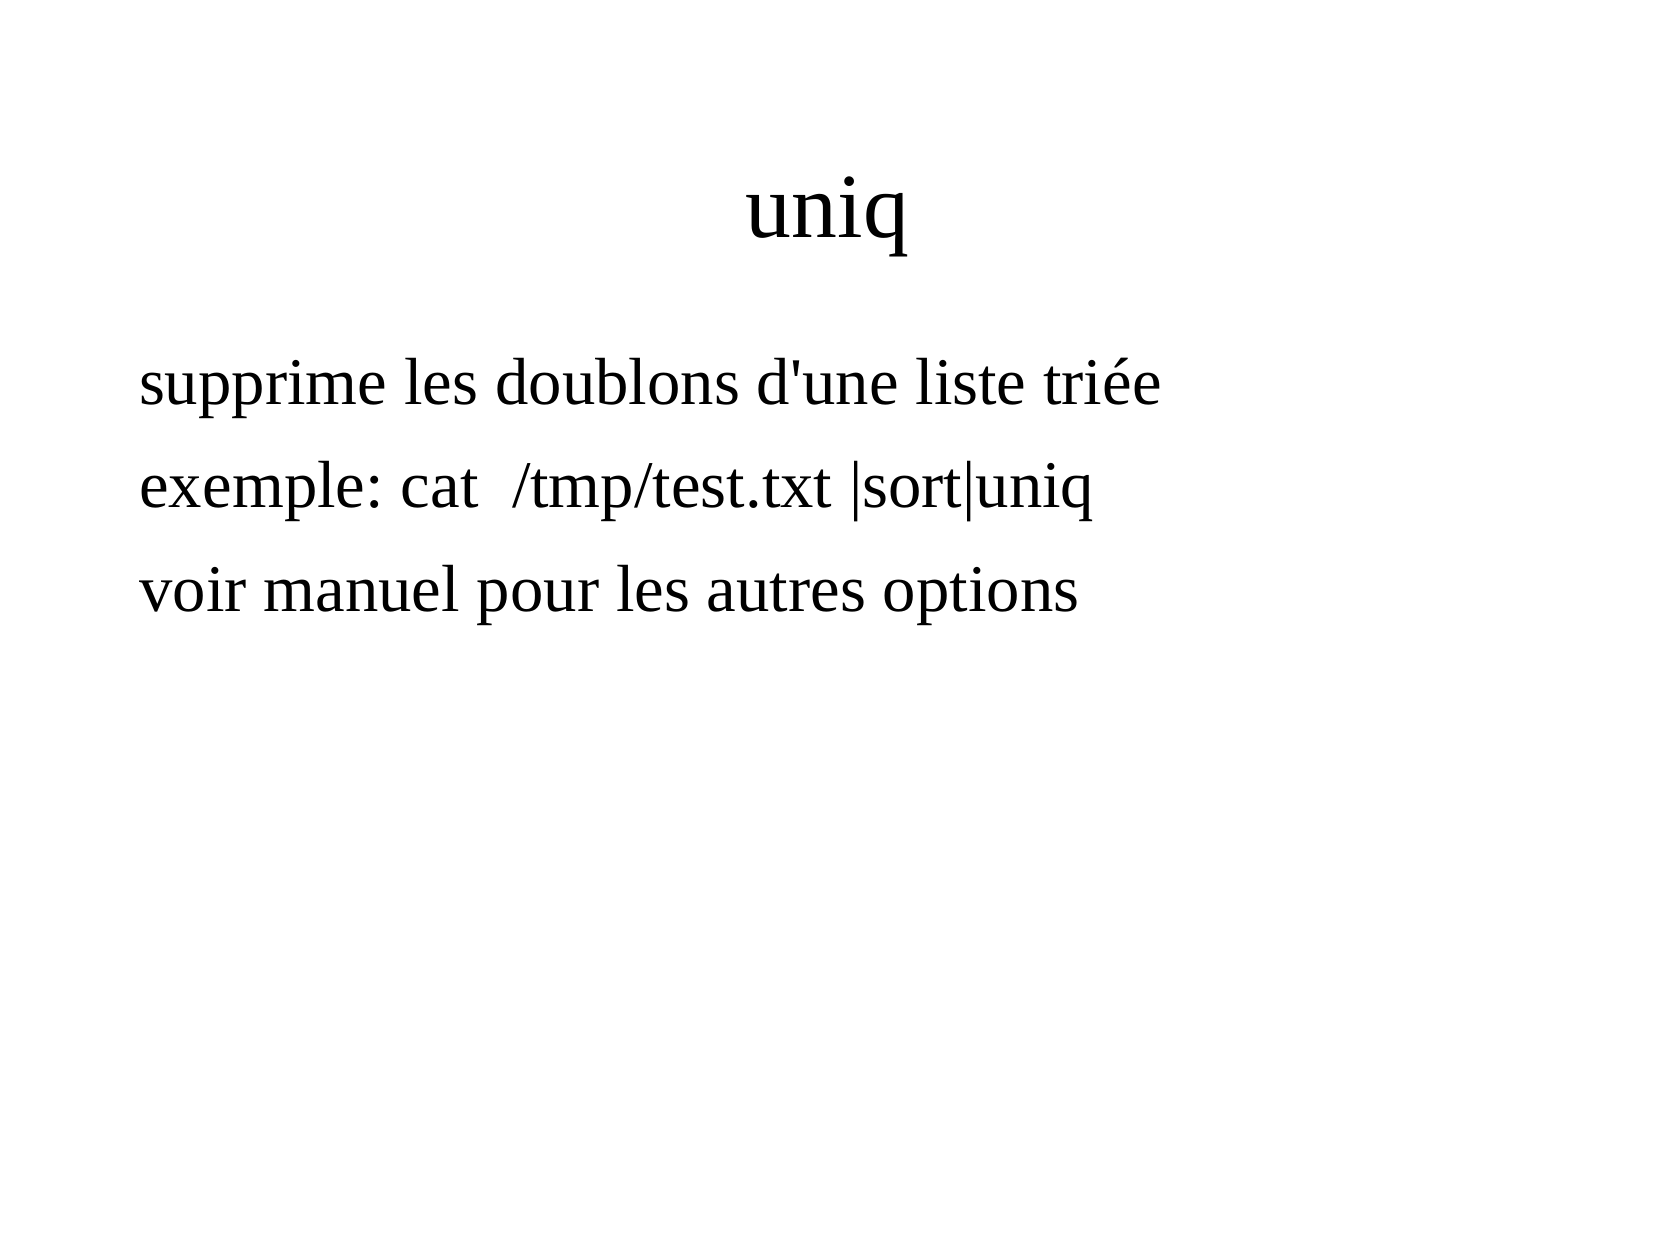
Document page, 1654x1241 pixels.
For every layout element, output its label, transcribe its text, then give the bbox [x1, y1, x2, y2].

list supprime les doublons d'une liste triée exemple: cat /tmp/test.txt |sort|uniq voir manuel pour les autres options [121, 344, 1534, 1127]
title uniq [121, 102, 1534, 311]
